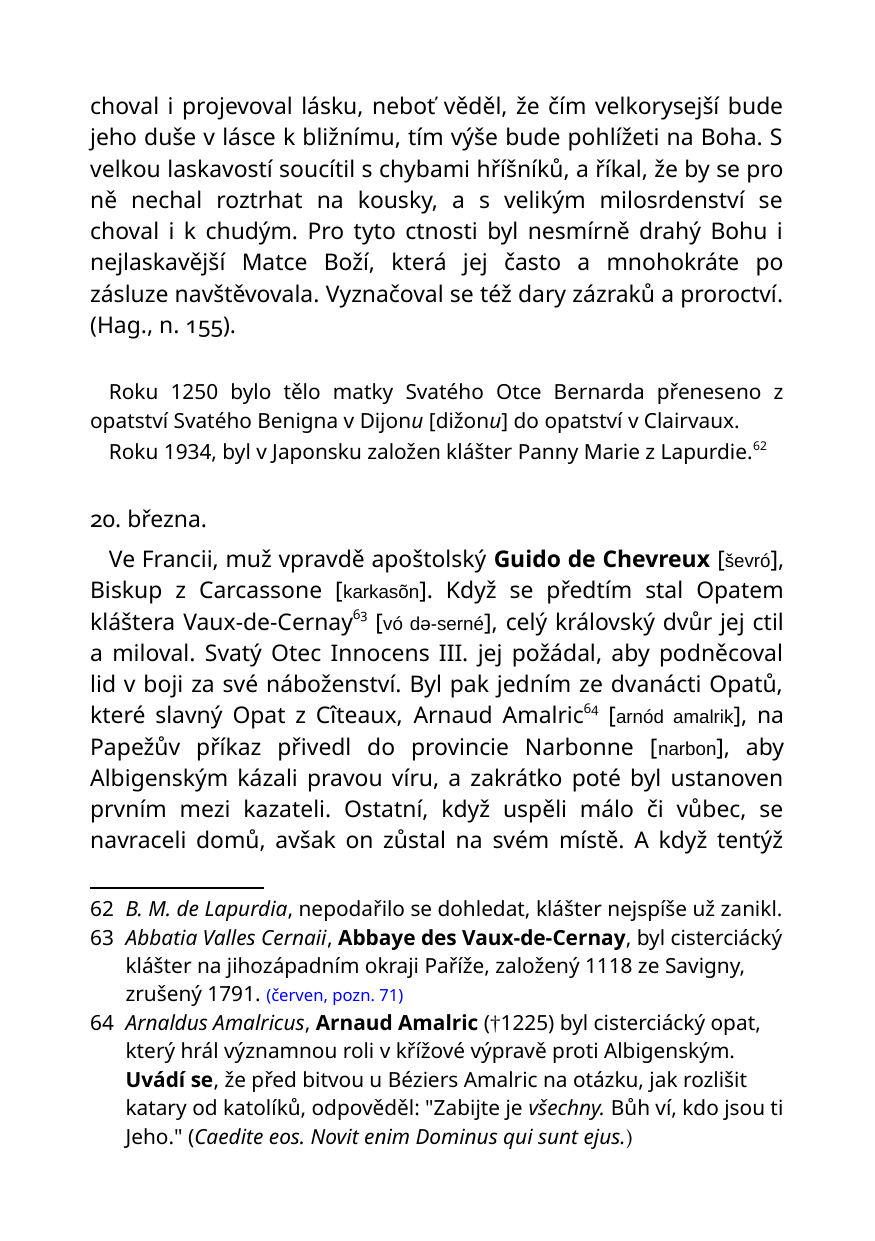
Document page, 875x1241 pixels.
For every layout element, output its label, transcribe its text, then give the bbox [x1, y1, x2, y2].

text Ve Francii, muž vpravdě apoštolský Guido de Chevreux [ševró], Biskup z Carcassone [karkasõn]. Když se předtím stal Opatem kláštera Vaux-de-Cernay [vó də-serné], celý královský dvůr jej ctil a miloval. Svatý Otec Innocens III. jej požádal, aby podněcoval lid v boji za své náboženství. Byl pak jedním ze dvanácti Opatů, které slavný Opat z Cîteaux, Arnaud Amalric [arnód amalrik], na Papežův příkaz přivedl do provincie Narbonne [narbon], aby Albigenským kázali pravou víru, a zakrátko poté byl ustanoven prvním mezi kazateli. Ostatní, když uspěli málo či vůbec, se navraceli domů, avšak on zůstal na svém místě. A když tentýž [90, 543, 784, 856]
text Roku 1934, byl v Japonsku založen klášter Panny Marie z Lapurdie. [90, 437, 784, 466]
text Roku 1250 bylo tělo matky Svatého Otce Bernarda přeneseno z opatství Svatého Benigna v Dijonu [dižonu] do opatství v Clairvaux. [90, 377, 784, 434]
text Arnaldus Amalricus, Arnaud Amalric (†1225) byl cisterciácký opat, který hrál významnou roli v křížové výpravě proti Albigenským. Uvádí se, že před bitvou u Béziers Amalric na otázku, jak rozlišit katary od katolíků, odpověděl: "Zabijte je všechny. Bůh ví, kdo jsou ti Jeho." (Caedite eos. Novit enim Dominus qui sunt ejus.) [90, 1008, 784, 1150]
text Abbatia Valles Cernaii, Abbaye des Vaux-de-Cernay, byl cisterciácký klášter na jihozápadním okraji Paříže, založený 1118 ze Savigny, zrušený 1791. (červen, pozn. 71) [90, 923, 784, 1008]
text B. M. de Lapurdia, nepodařilo se dohledat, klášter nejspíše už zanikl. [90, 894, 784, 923]
text 20. března. [90, 503, 784, 534]
text choval i projevoval lásku, neboť věděl, že čím velkorysejší bude jeho duše v lásce k bližnímu, tím výše bude pohlížeti na Boha. S velkou laskavostí soucítil s chybami hříšníků, a říkal, že by se pro ně nechal roztrhat na kousky, a s velikým milosrdenství se choval i k chudým. Pro tyto ctnosti byl nesmírně drahý Bohu i nejlaskavější Matce Boží, která jej často a mnohokráte po zásluze navštěvovala. Vyznačoval se též dary zázraků a proroctví. (Hag., n. 155). [90, 90, 784, 340]
